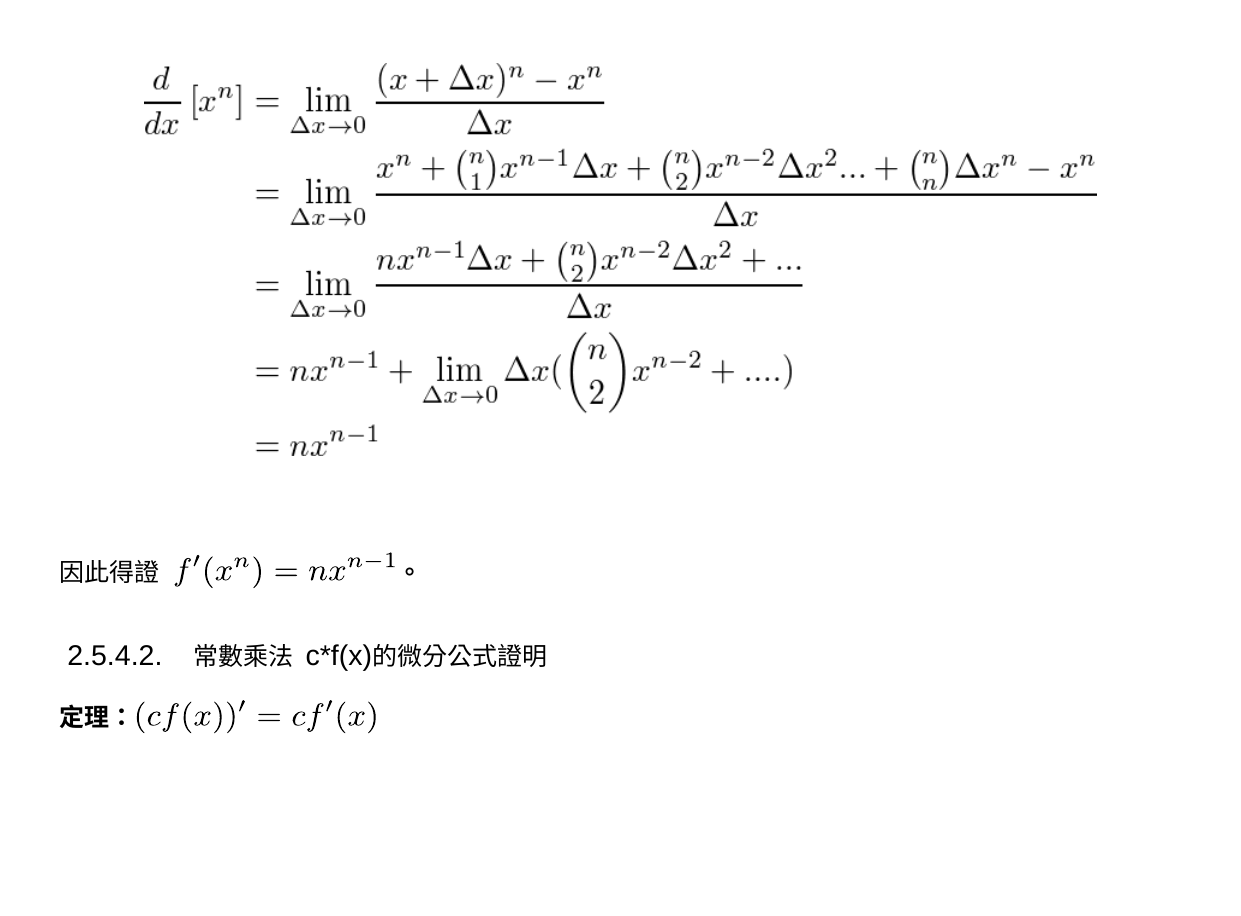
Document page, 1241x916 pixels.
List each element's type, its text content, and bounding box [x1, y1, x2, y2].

text 定理： [59, 697, 1181, 736]
picture [146, 63, 1094, 456]
subtitle 常數乘法 c*f(x)的微分公式證明 [59, 637, 1181, 673]
text 因此得證 。 [59, 549, 1181, 591]
